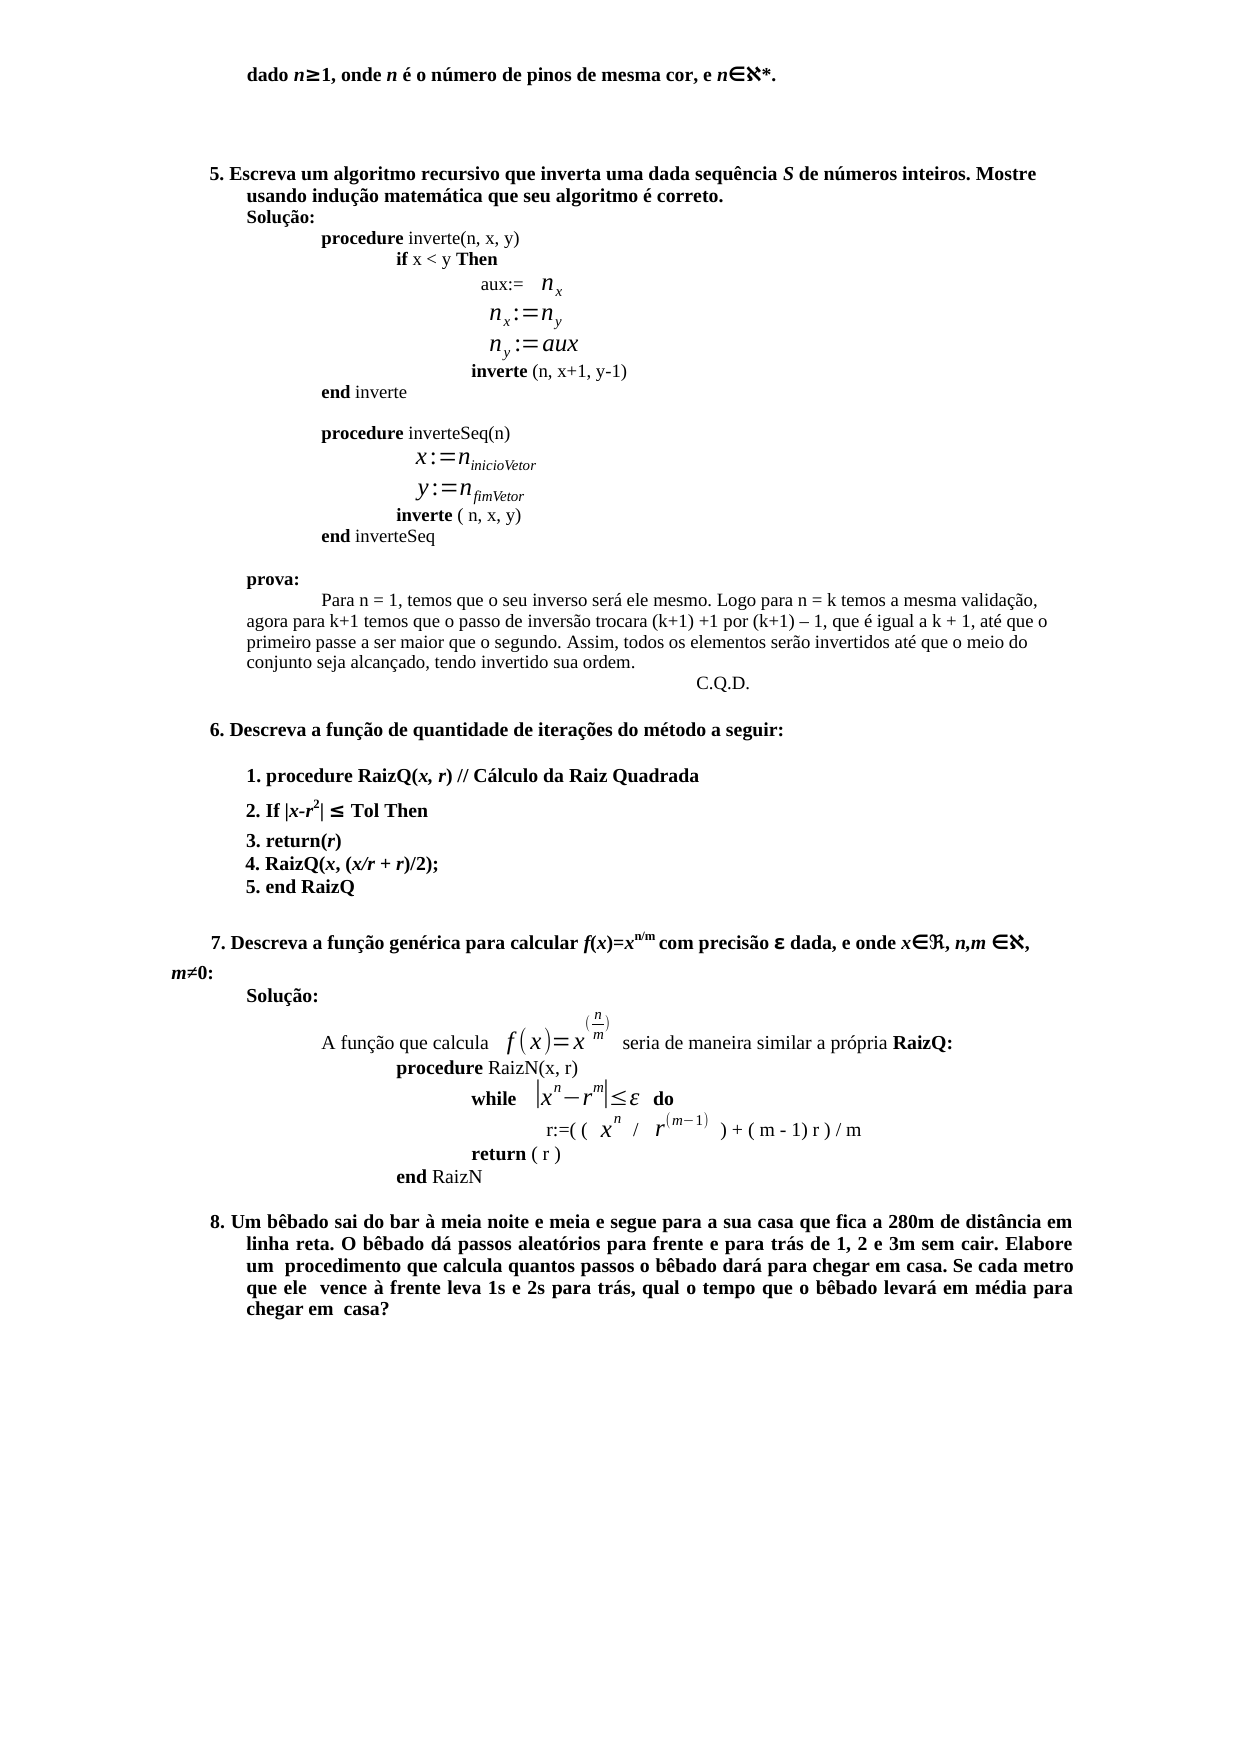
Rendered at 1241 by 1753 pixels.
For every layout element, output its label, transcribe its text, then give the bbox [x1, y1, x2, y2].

text 6. Descreva a função de quantidade de iterações do método a seguir: [209, 718, 1074, 741]
text dado n≥1, onde n é o número de pinos de mesma cor, e n∈ℵ*. [209, 52, 1058, 93]
text 5. Escreva um algoritmo recursivo que inverta uma dada sequência S de números inteiros. Mostre usando indução matemática que seu algoritmo é correto. Solução: procedure inverte(n, x, y) if x < y Then aux:= inverte (n, x+1, y-1) end inverte procedure inverteSeq(n) inverte ( n, x, y) end inverteSeq [209, 163, 1075, 546]
text prova: Para n = 1, temos que o seu inverso será ele mesmo. Logo para n = k temos a mesma validação, agora para k+1 temos que o passo de inversão trocara (k+1) +1 por (k+1) – 1, que é igual a k + 1, até que o primeiro passe a ser maior que o segundo. Assim, todos os elementos serão invertidos até que o meio do conjunto seja alcançado, tendo invertido sua ordem. C.Q.D. [209, 569, 1075, 694]
text 8. Um bêbado sai do bar à meia noite e meia e segue para a sua casa que fica a 280m de distância em linha reta. O bêbado dá passos aleatórios para frente e para trás de 1, 2 e 3m sem cair. Elabore um procedimento que calcula quantos passos o bêbado dará para chegar em casa. Se cada metro que ele vence à frente leva 1s e 2s para trás, qual o tempo que o bêbado levará em média para chegar em casa? [210, 1211, 1075, 1320]
text 4. RaizQ(x, (x/r + r)/2); [245, 852, 1074, 875]
text 5. end RaizQ [246, 875, 1074, 897]
text 2. If |x-r2| ≤ Tol Then [246, 788, 1074, 829]
text 7. Descreva a função genérica para calcular f(x)=xn/m com precisão ε dada, e onde x∈ℜ, n,m ∈ℵ, m≠0: Solução: A função que calcula seria de maneira similar a própria RaizQ: procedure RaizN(x, r) while do r:=( (/ ) + ( m - 1) r ) / m return ( r ) end RaizN [171, 920, 1074, 1188]
text 1. procedure RaizQ(x, r) // Cálculo da Raiz Quadrada [246, 764, 1074, 787]
text 3. return(r) [246, 829, 1074, 852]
